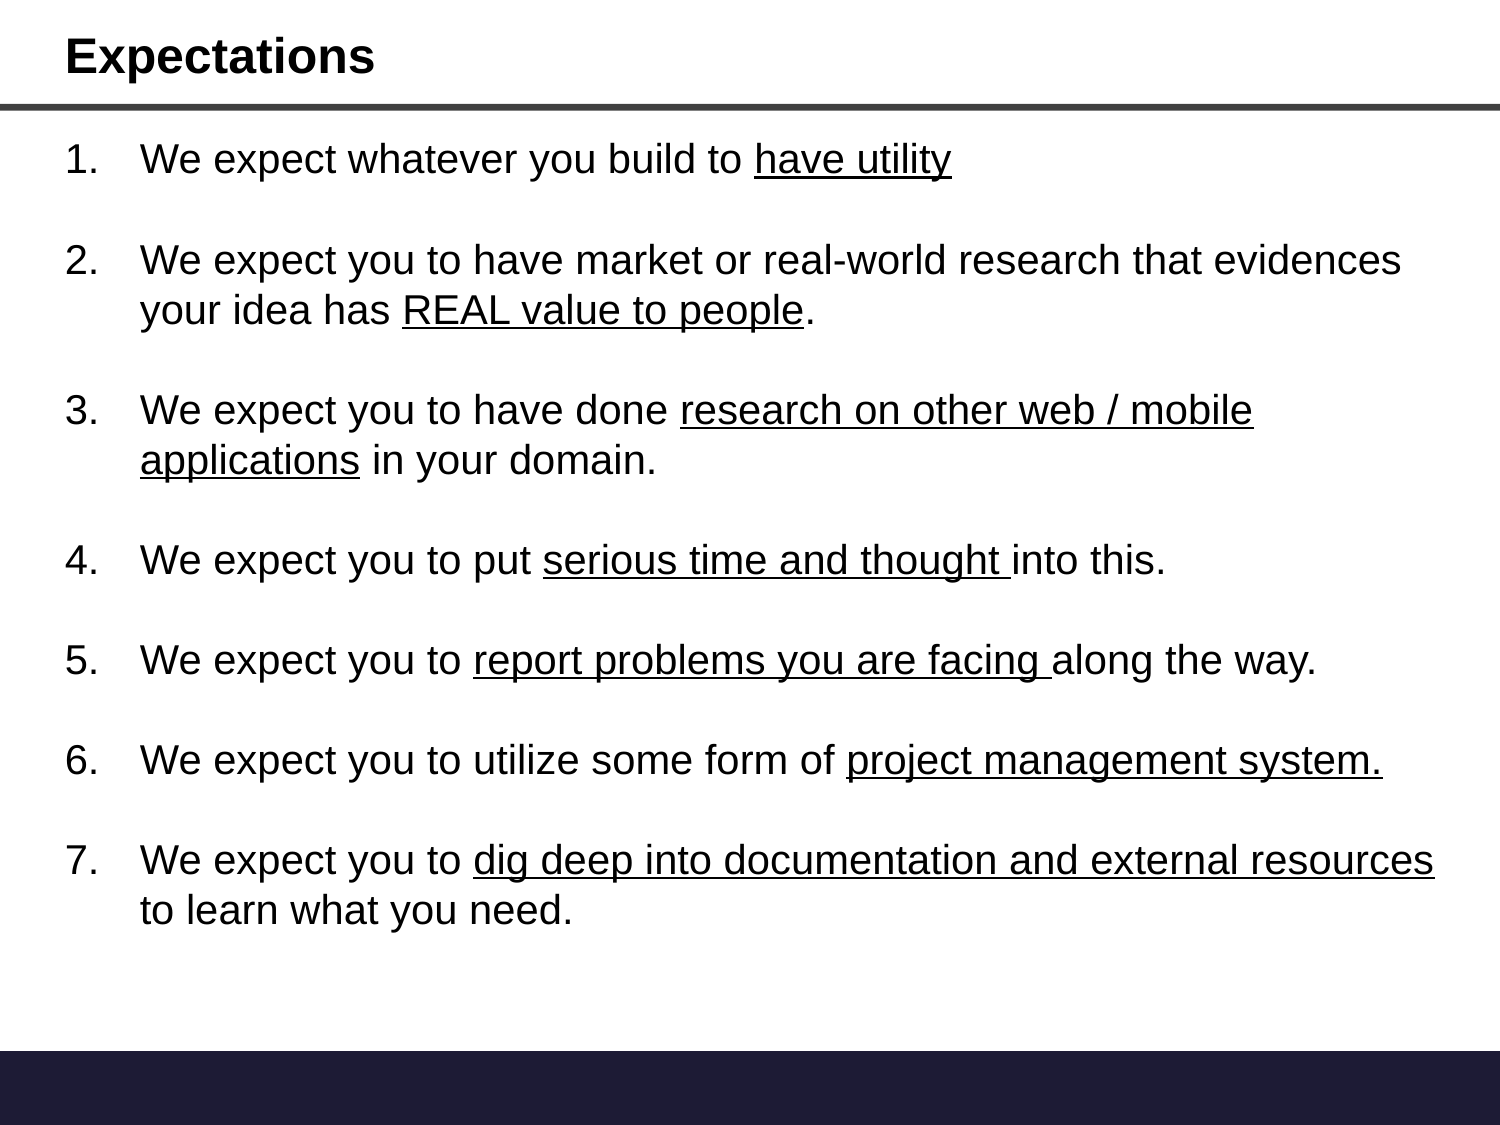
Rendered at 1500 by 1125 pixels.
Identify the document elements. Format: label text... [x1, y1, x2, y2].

text_box Expectations [49, 16, 1163, 91]
text_box We expect whatever you build to have utility We expect you to have market or real-world research that evidences your idea has REAL value to people. We expect you to have done research on other web / mobile applications in your domain. We expect you to put serious time and thought into this. We expect you to report problems you are facing along the way. We expect you to utilize some form of project management system. We expect you to dig deep into documentation and external resources to learn what you need. [50, 124, 1483, 941]
